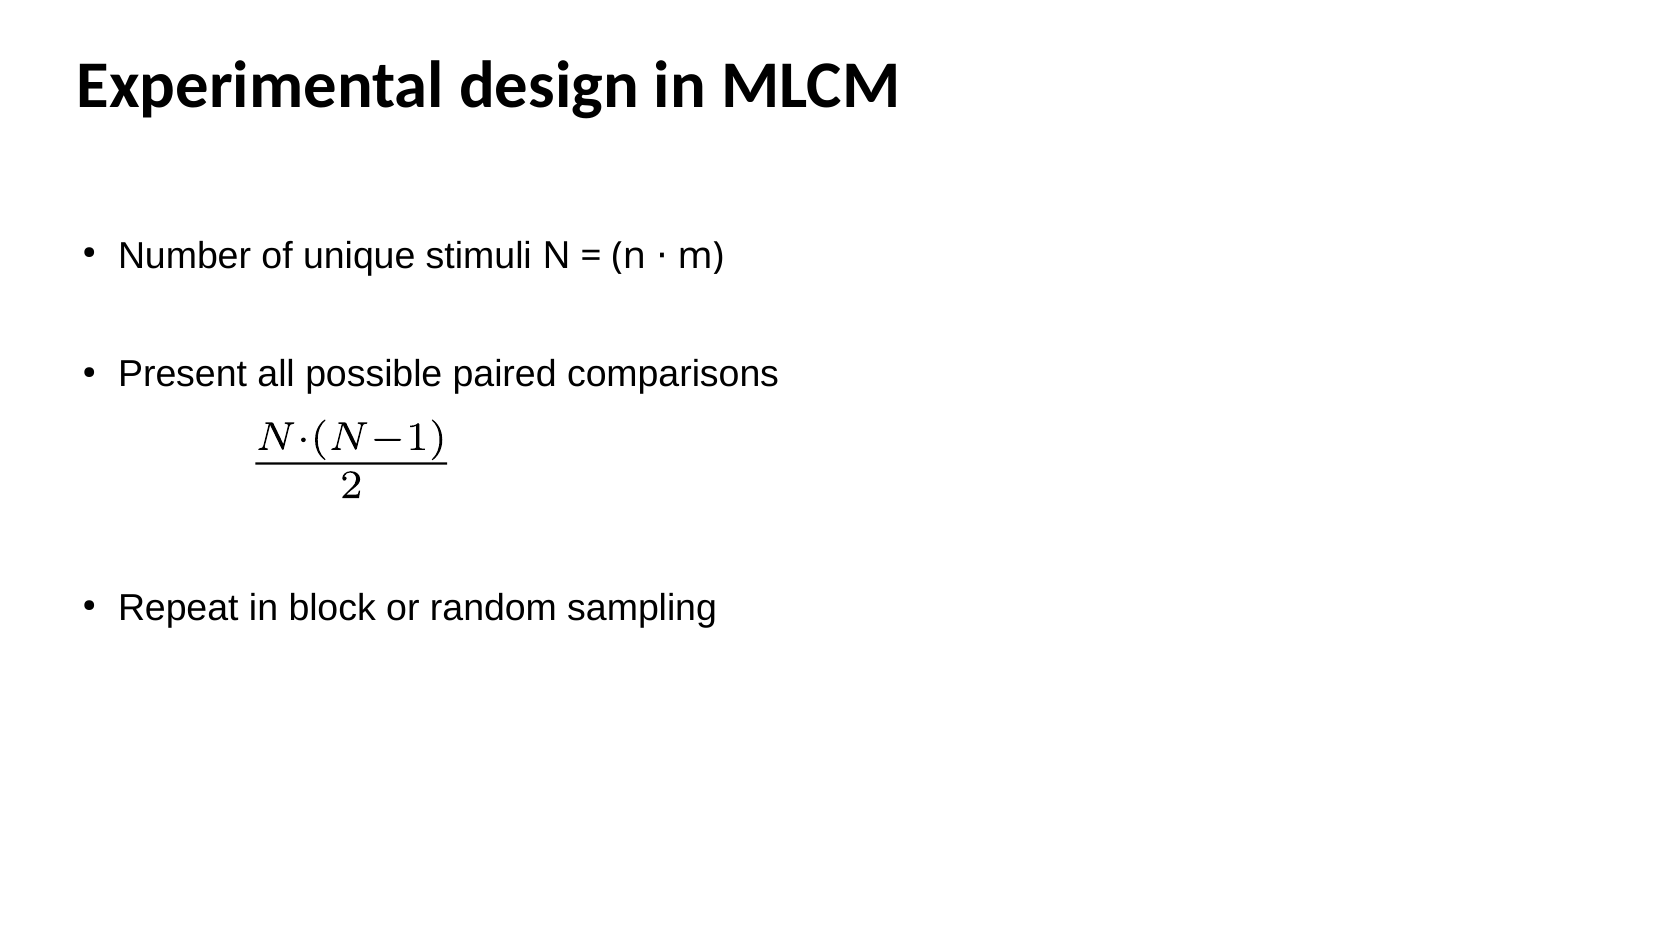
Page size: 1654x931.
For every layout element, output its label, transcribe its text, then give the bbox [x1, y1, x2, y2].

text_box Repeat in block or random sampling [67, 578, 822, 678]
title Experimental design in MLCM [76, 13, 1565, 169]
text_box Present all possible paired comparisons [67, 345, 822, 445]
text_box [255, 419, 448, 499]
text_box Number of unique stimuli N = (n ⋅ m) [67, 221, 781, 287]
